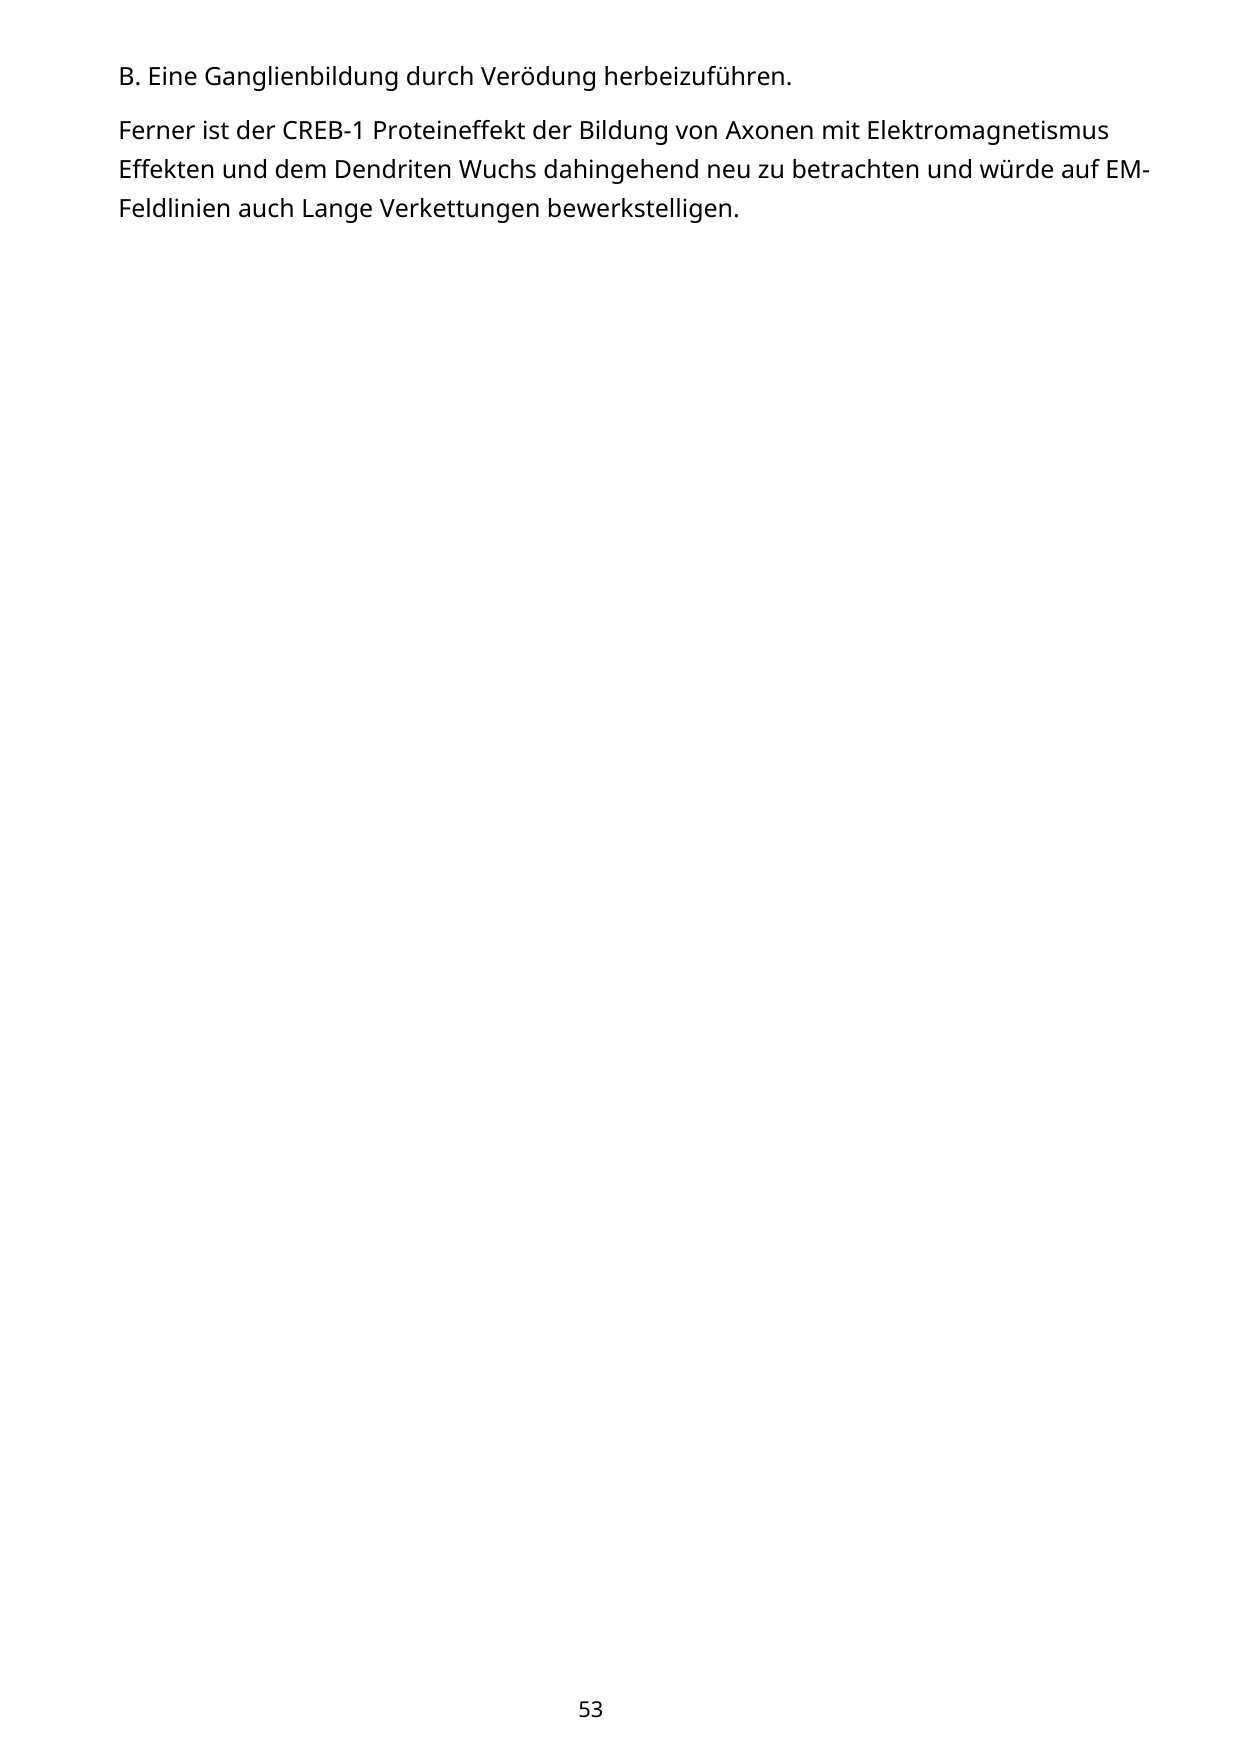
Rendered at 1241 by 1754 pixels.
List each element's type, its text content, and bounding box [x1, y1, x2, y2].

text B. Eine Ganglienbildung durch Verödung herbeizuführen. [118, 59, 1181, 93]
text Ferner ist der CREB-1 Proteineffekt der Bildung von Axonen mit Elektromagnetismus Effekten und dem Dendriten Wuchs dahingehend neu zu betrachten und würde auf EM-Feldlinien auch Lange Verkettungen bewerkstelligen. [118, 113, 1181, 225]
